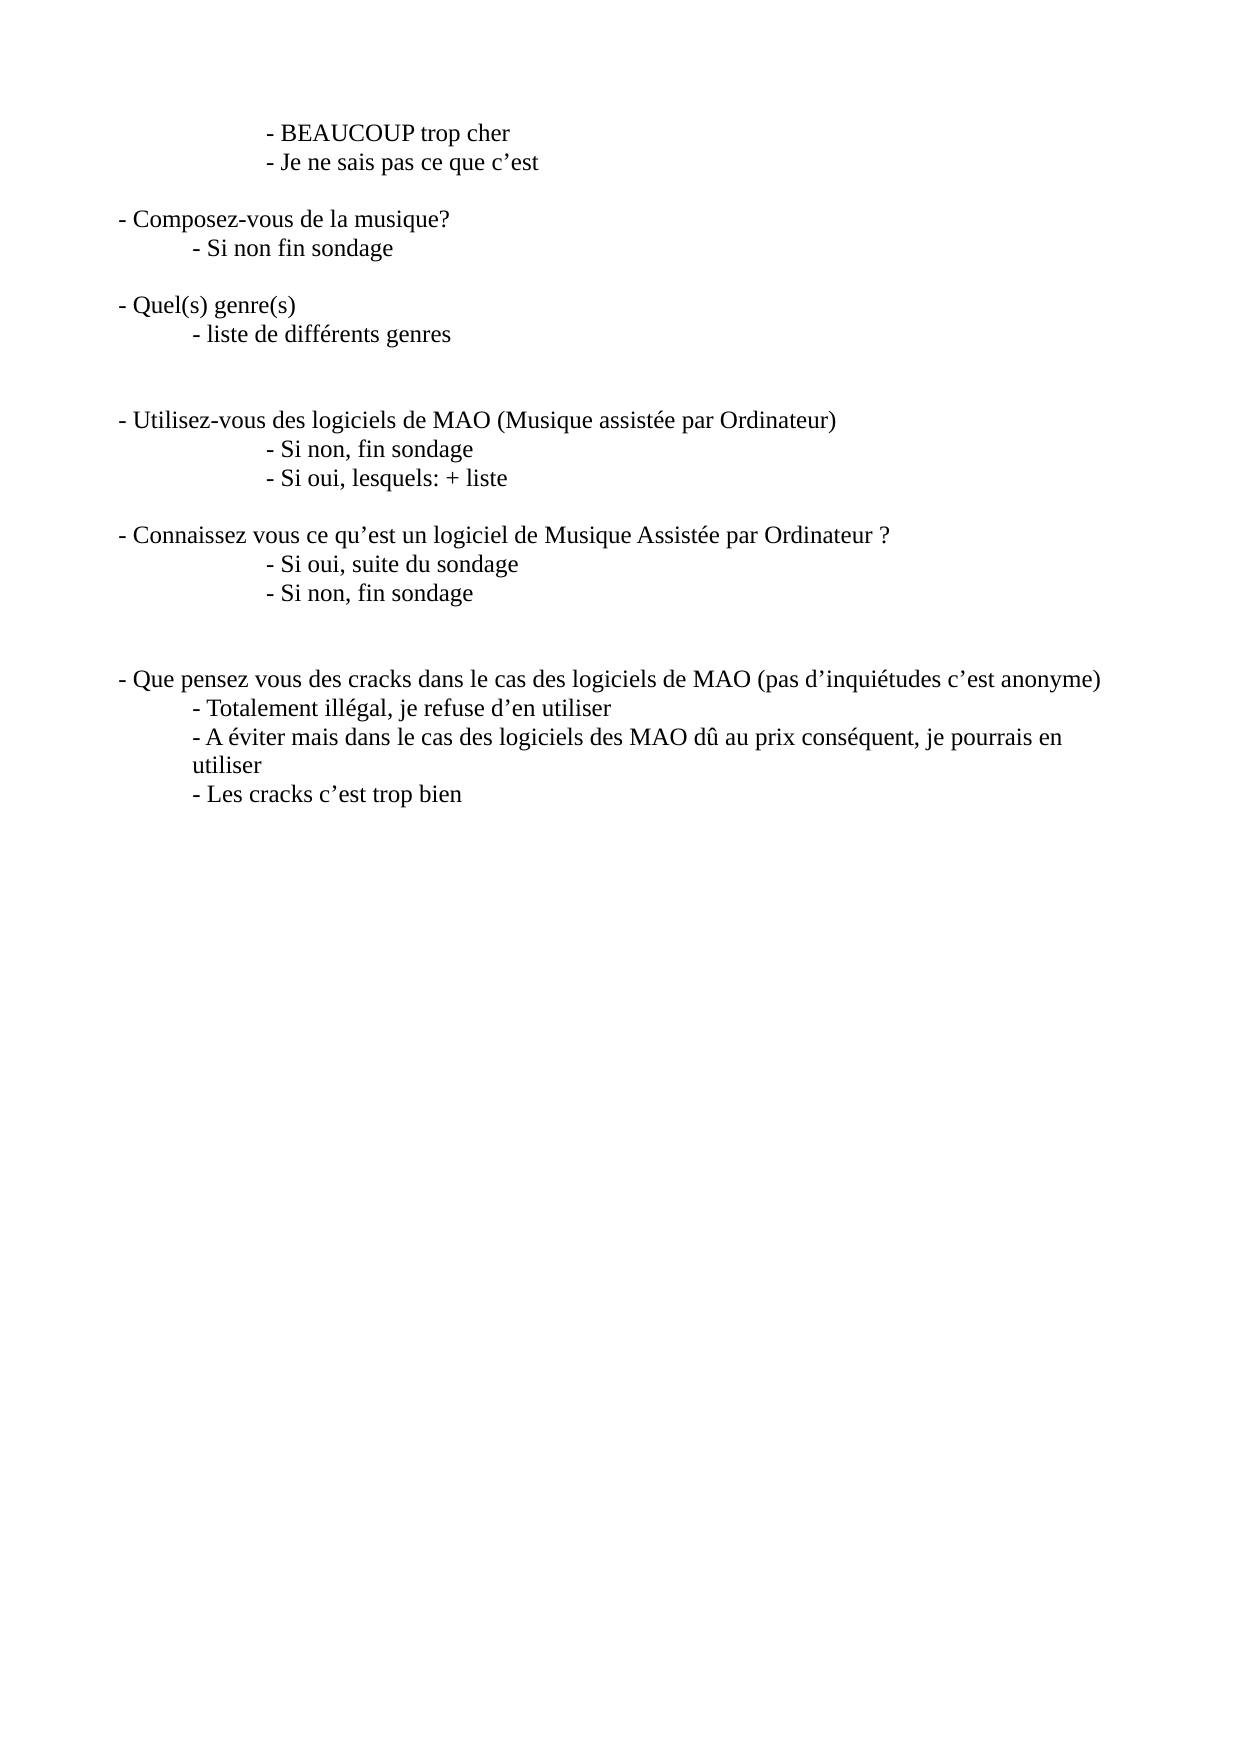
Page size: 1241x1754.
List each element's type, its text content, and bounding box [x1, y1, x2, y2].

text - Les cracks c’est trop bien [118, 779, 1122, 808]
text - BEAUCOUP trop cher [118, 118, 1122, 147]
text - Quel(s) genre(s) [118, 291, 1122, 319]
text - Que pensez vous des cracks dans le cas des logiciels de MAO (pas d’inquiétudes c’est anonyme) [118, 664, 1122, 693]
text - Si non fin sondage [118, 233, 1122, 262]
text - Je ne sais pas ce que c’est [118, 147, 1122, 176]
text - Si non, fin sondage [118, 578, 1122, 607]
text - Si oui, suite du sondage [118, 549, 1122, 578]
text - Composez-vous de la musique? [118, 204, 1122, 233]
text - A éviter mais dans le cas des logiciels des MAO dû au prix conséquent, je pourrais en utiliser [118, 722, 1122, 779]
text - Si non, fin sondage [118, 434, 1122, 463]
text - Totalement illégal, je refuse d’en utiliser [118, 693, 1122, 722]
text - liste de différents genres [118, 319, 1122, 348]
text - Utilisez-vous des logiciels de MAO (Musique assistée par Ordinateur) [118, 406, 1122, 434]
text - Connaissez vous ce qu’est un logiciel de Musique Assistée par Ordinateur ? [118, 521, 1122, 549]
text - Si oui, lesquels: + liste [118, 463, 1122, 492]
